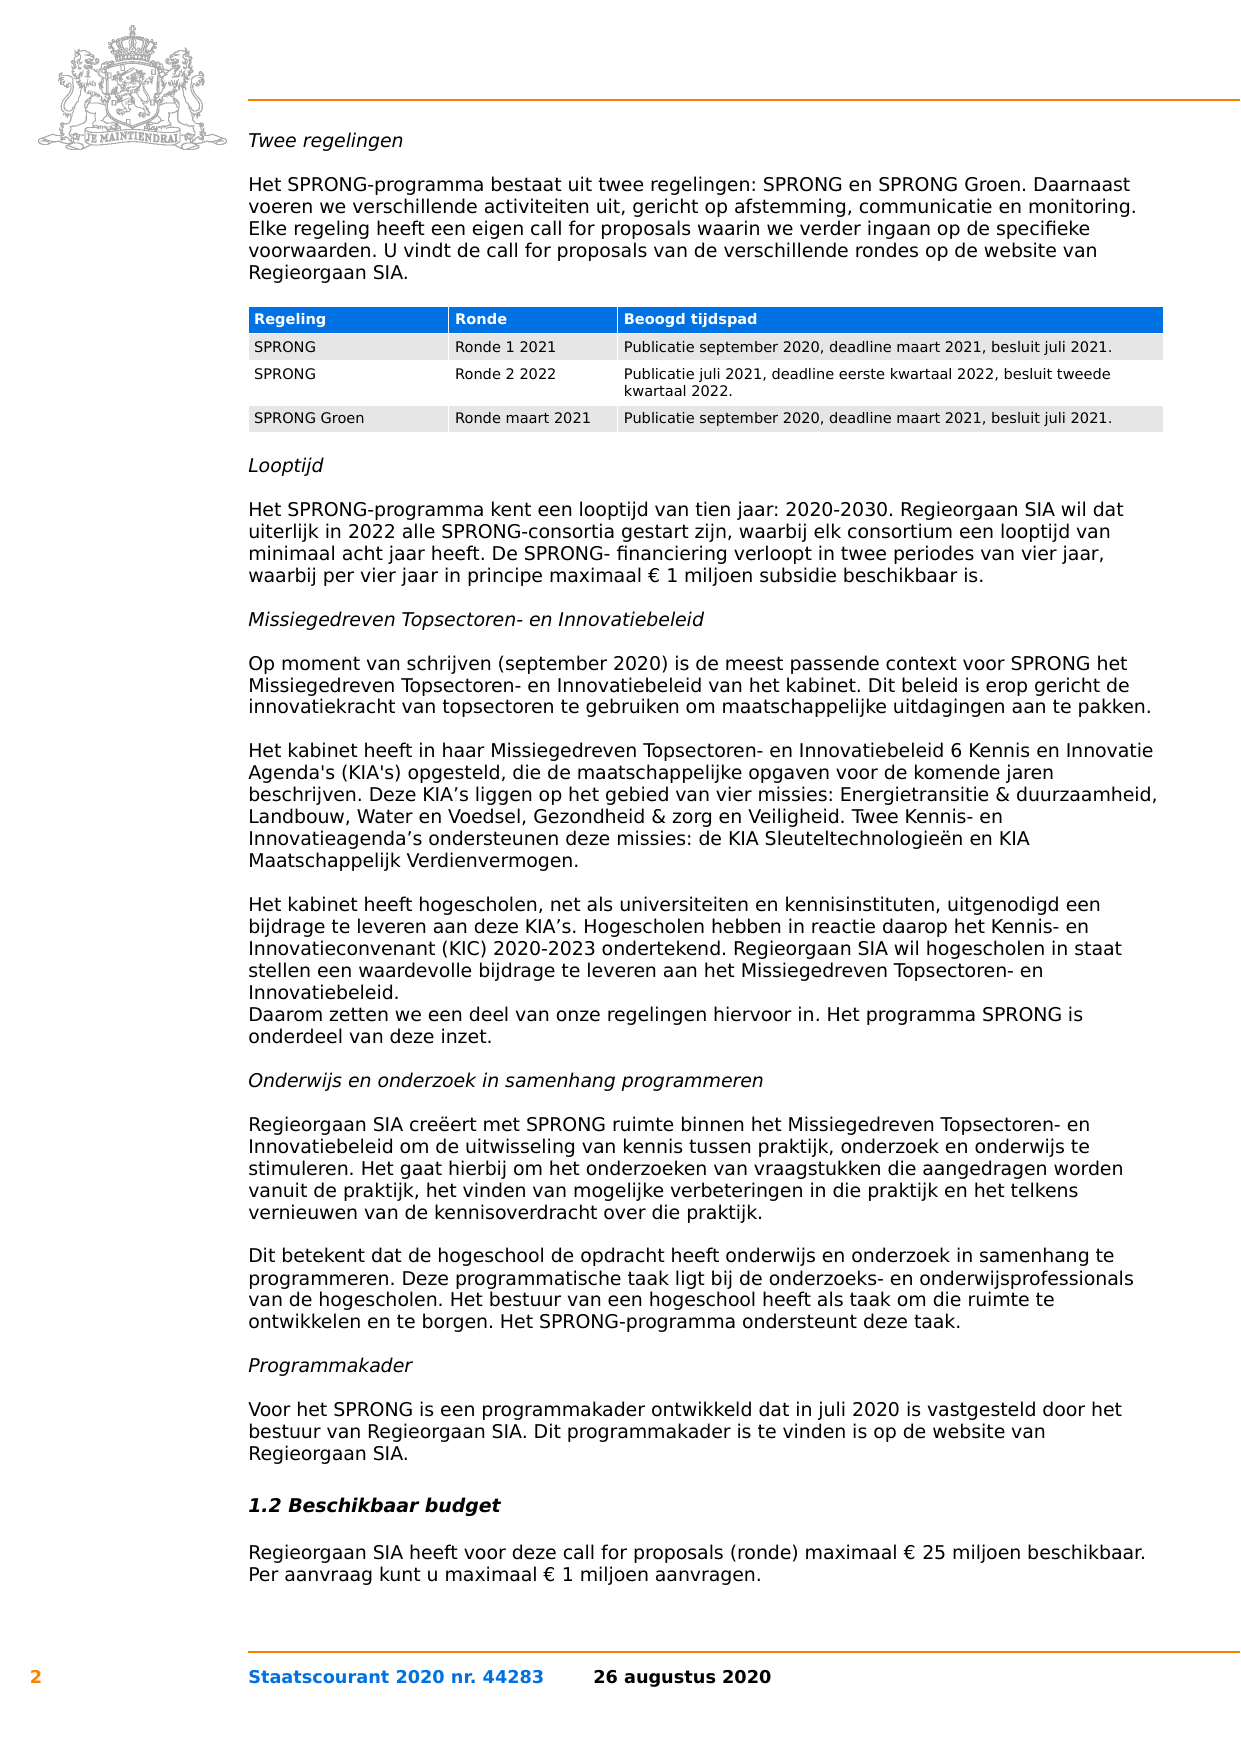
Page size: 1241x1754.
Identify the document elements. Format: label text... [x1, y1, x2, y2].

text Het kabinet heeft hogescholen, net als universiteiten en kennisinstituten, uitgenodigd een bijdrage te leveren aan deze KIA’s. Hogescholen hebben in reactie daarop het Kennis- en Innovatieconvenant (KIC) 2020-2023 ondertekend. Regieorgaan SIA wil hogescholen in staat stellen een waardevolle bijdrage te leveren aan het Missiegedreven Topsectoren- en Innovatiebeleid. [248, 894, 1163, 1004]
table_header Regeling [249, 307, 448, 333]
picture [38, 25, 227, 150]
text Het SPRONG-programma bestaat uit twee regelingen: SPRONG en SPRONG Groen. Daarnaast voeren we verschillende activiteiten uit, gericht op afstemming, communicatie en monitoring. Elke regeling heeft een eigen call for proposals waarin we verder ingaan op de specifieke voorwaarden. U vindt de call for proposals van de verschillende rondes op de website van Regieorgaan SIA. [248, 174, 1163, 284]
subtitle Twee regelingen [248, 130, 1163, 152]
table_cell Ronde maart 2021 [449, 406, 617, 432]
table_cell SPRONG [249, 334, 448, 360]
table_cell Publicatie september 2020, deadline maart 2021, besluit juli 2021. [618, 406, 1163, 432]
text Daarom zetten we een deel van onze regelingen hiervoor in. Het programma SPRONG is onderdeel van deze inzet. [248, 1004, 1163, 1048]
table_header Beoogd tijdspad [618, 307, 1163, 333]
table_cell Publicatie juli 2021, deadline eerste kwartaal 2022, besluit tweede kwartaal 2022. [618, 361, 1163, 405]
table_cell Publicatie september 2020, deadline maart 2021, besluit juli 2021. [618, 334, 1163, 360]
text Het SPRONG-programma kent een looptijd van tien jaar: 2020-2030. Regieorgaan SIA wil dat uiterlijk in 2022 alle SPRONG-consortia gestart zijn, waarbij elk consortium een looptijd van minimaal acht jaar heeft. De SPRONG- financiering verloopt in twee periodes van vier jaar, waarbij per vier jaar in principe maximaal € 1 miljoen subsidie beschikbaar is. [248, 499, 1163, 587]
text Op moment van schrijven (september 2020) is de meest passende context voor SPRONG het Missiegedreven Topsectoren- en Innovatiebeleid van het kabinet. Dit beleid is erop gericht de innovatiekracht van topsectoren te gebruiken om maatschappelijke uitdagingen aan te pakken. [248, 652, 1163, 718]
text Regieorgaan SIA creëert met SPRONG ruimte binnen het Missiegedreven Topsectoren- en Innovatiebeleid om de uitwisseling van kennis tussen praktijk, onderzoek en onderwijs te stimuleren. Het gaat hierbij om het onderzoeken van vraagstukken die aangedragen worden vanuit de praktijk, het vinden van mogelijke verbeteringen in die praktijk en het telkens vernieuwen van de kennisoverdracht over die praktijk. [248, 1114, 1163, 1223]
subtitle Missiegedreven Topsectoren- en Innovatiebeleid [248, 609, 1163, 631]
table_cell SPRONG Groen [249, 406, 448, 432]
table_cell Ronde 1 2021 [449, 334, 617, 360]
table_cell Ronde 2 2022 [449, 361, 617, 405]
text Het kabinet heeft in haar Missiegedreven Topsectoren- en Innovatiebeleid 6 Kennis en Innovatie Agenda's (KIA's) opgesteld, die de maatschappelijke opgaven voor de komende jaren beschrijven. Deze KIA’s liggen op het gebied van vier missies: Energietransitie & duurzaamheid, Landbouw, Water en Voedsel, Gezondheid & zorg en Veiligheid. Twee Kennis- en Innovatieagenda’s ondersteunen deze missies: de KIA Sleuteltechnologieën en KIA Maatschappelijk Verdienvermogen. [248, 740, 1163, 872]
table_header Ronde [449, 307, 617, 333]
table_cell SPRONG [249, 361, 448, 405]
subtitle Looptijd [248, 455, 1163, 477]
subtitle 1.2 Beschikbaar budget [248, 1495, 1163, 1517]
text Dit betekent dat de hogeschool de opdracht heeft onderwijs en onderzoek in samenhang te programmeren. Deze programmatische taak ligt bij de onderzoeks- en onderwijsprofessionals van de hogescholen. Het bestuur van een hogeschool heeft als taak om die ruimte te ontwikkelen en te borgen. Het SPRONG-programma ondersteunt deze taak. [248, 1245, 1163, 1333]
text Regieorgaan SIA heeft voor deze call for proposals (ronde) maximaal € 25 miljoen beschikbaar. Per aanvraag kunt u maximaal € 1 miljoen aanvragen. [248, 1542, 1163, 1586]
subtitle Onderwijs en onderzoek in samenhang programmeren [248, 1070, 1163, 1092]
subtitle Programmakader [248, 1355, 1163, 1377]
text Voor het SPRONG is een programmakader ontwikkeld dat in juli 2020 is vastgesteld door het bestuur van Regieorgaan SIA. Dit programmakader is te vinden is op de website van Regieorgaan SIA. [248, 1399, 1163, 1465]
